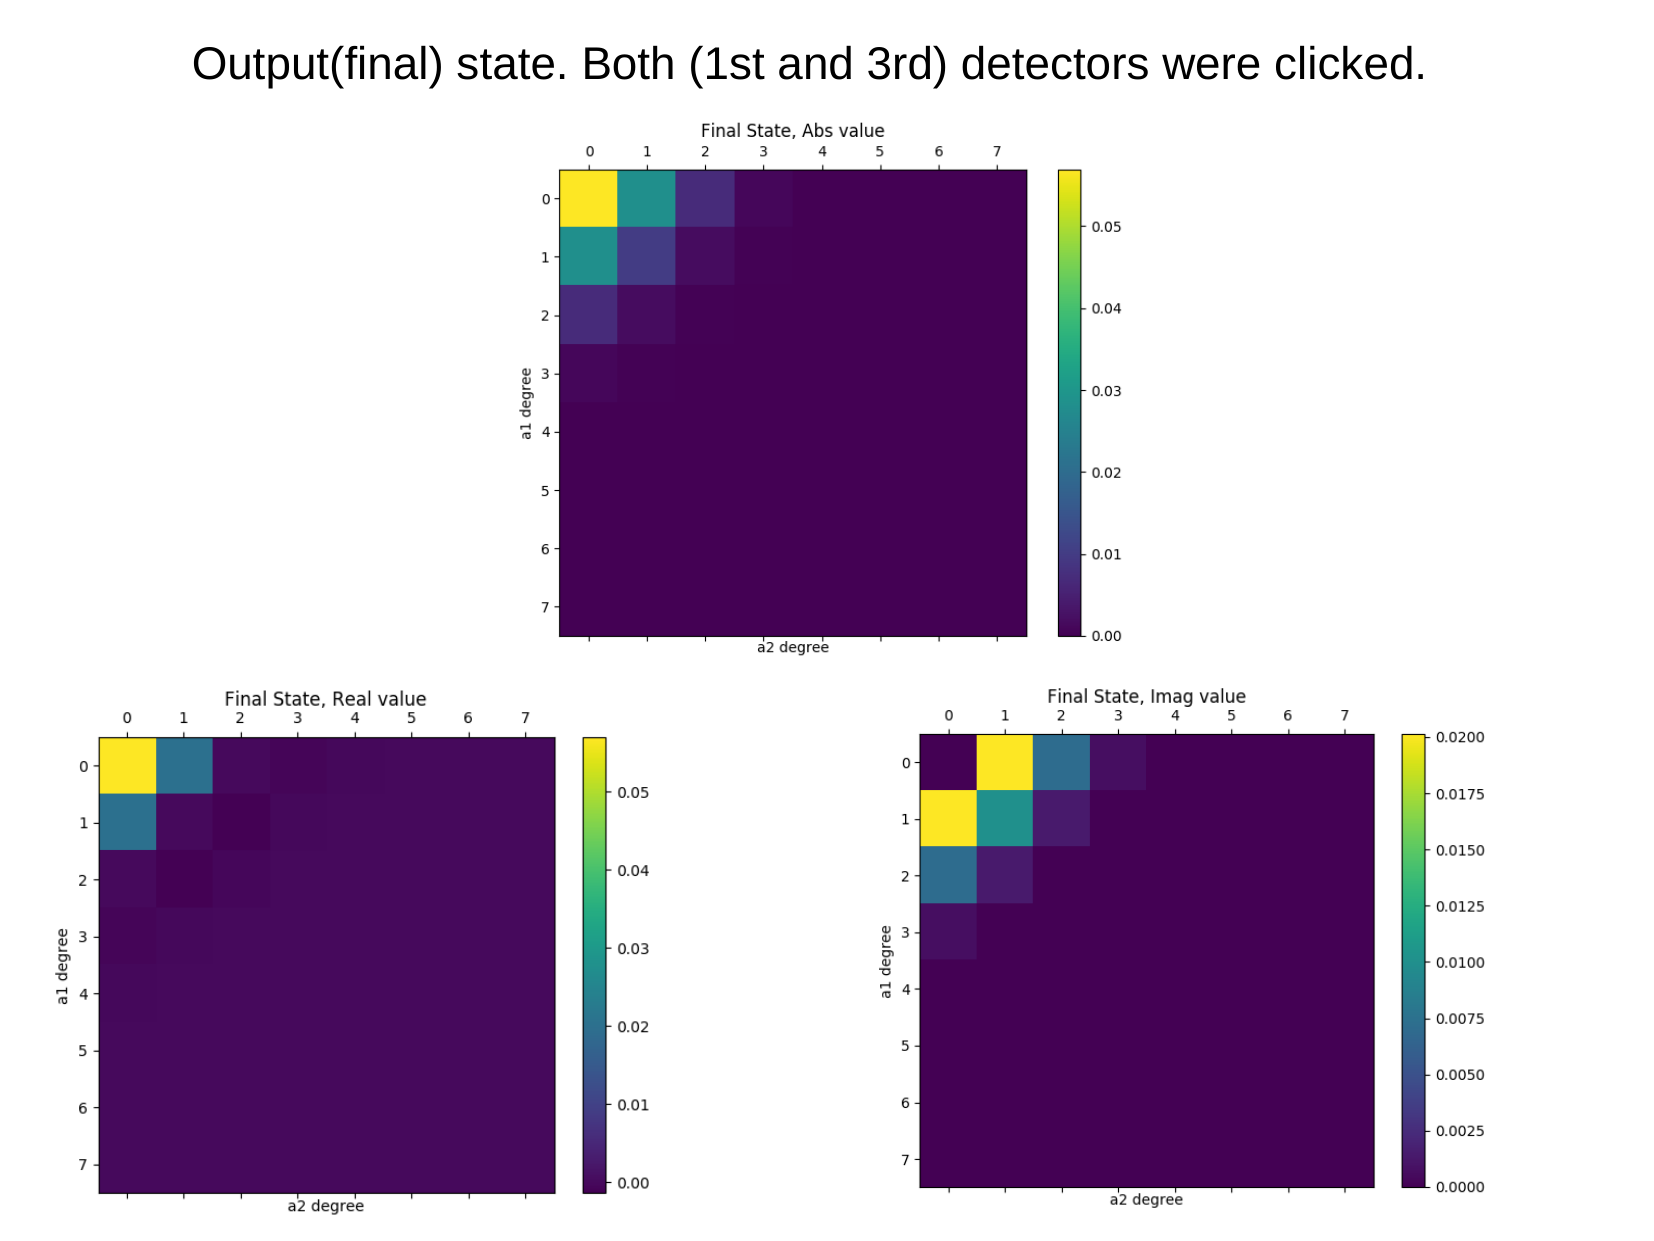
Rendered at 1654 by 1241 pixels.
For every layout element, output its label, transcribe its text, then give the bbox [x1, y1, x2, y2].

picture [507, 111, 1134, 658]
picture [47, 686, 662, 1224]
picture [872, 685, 1494, 1217]
text_box Output(final) state. Both (1st and 3rd) detectors were clicked. [177, 30, 1465, 107]
